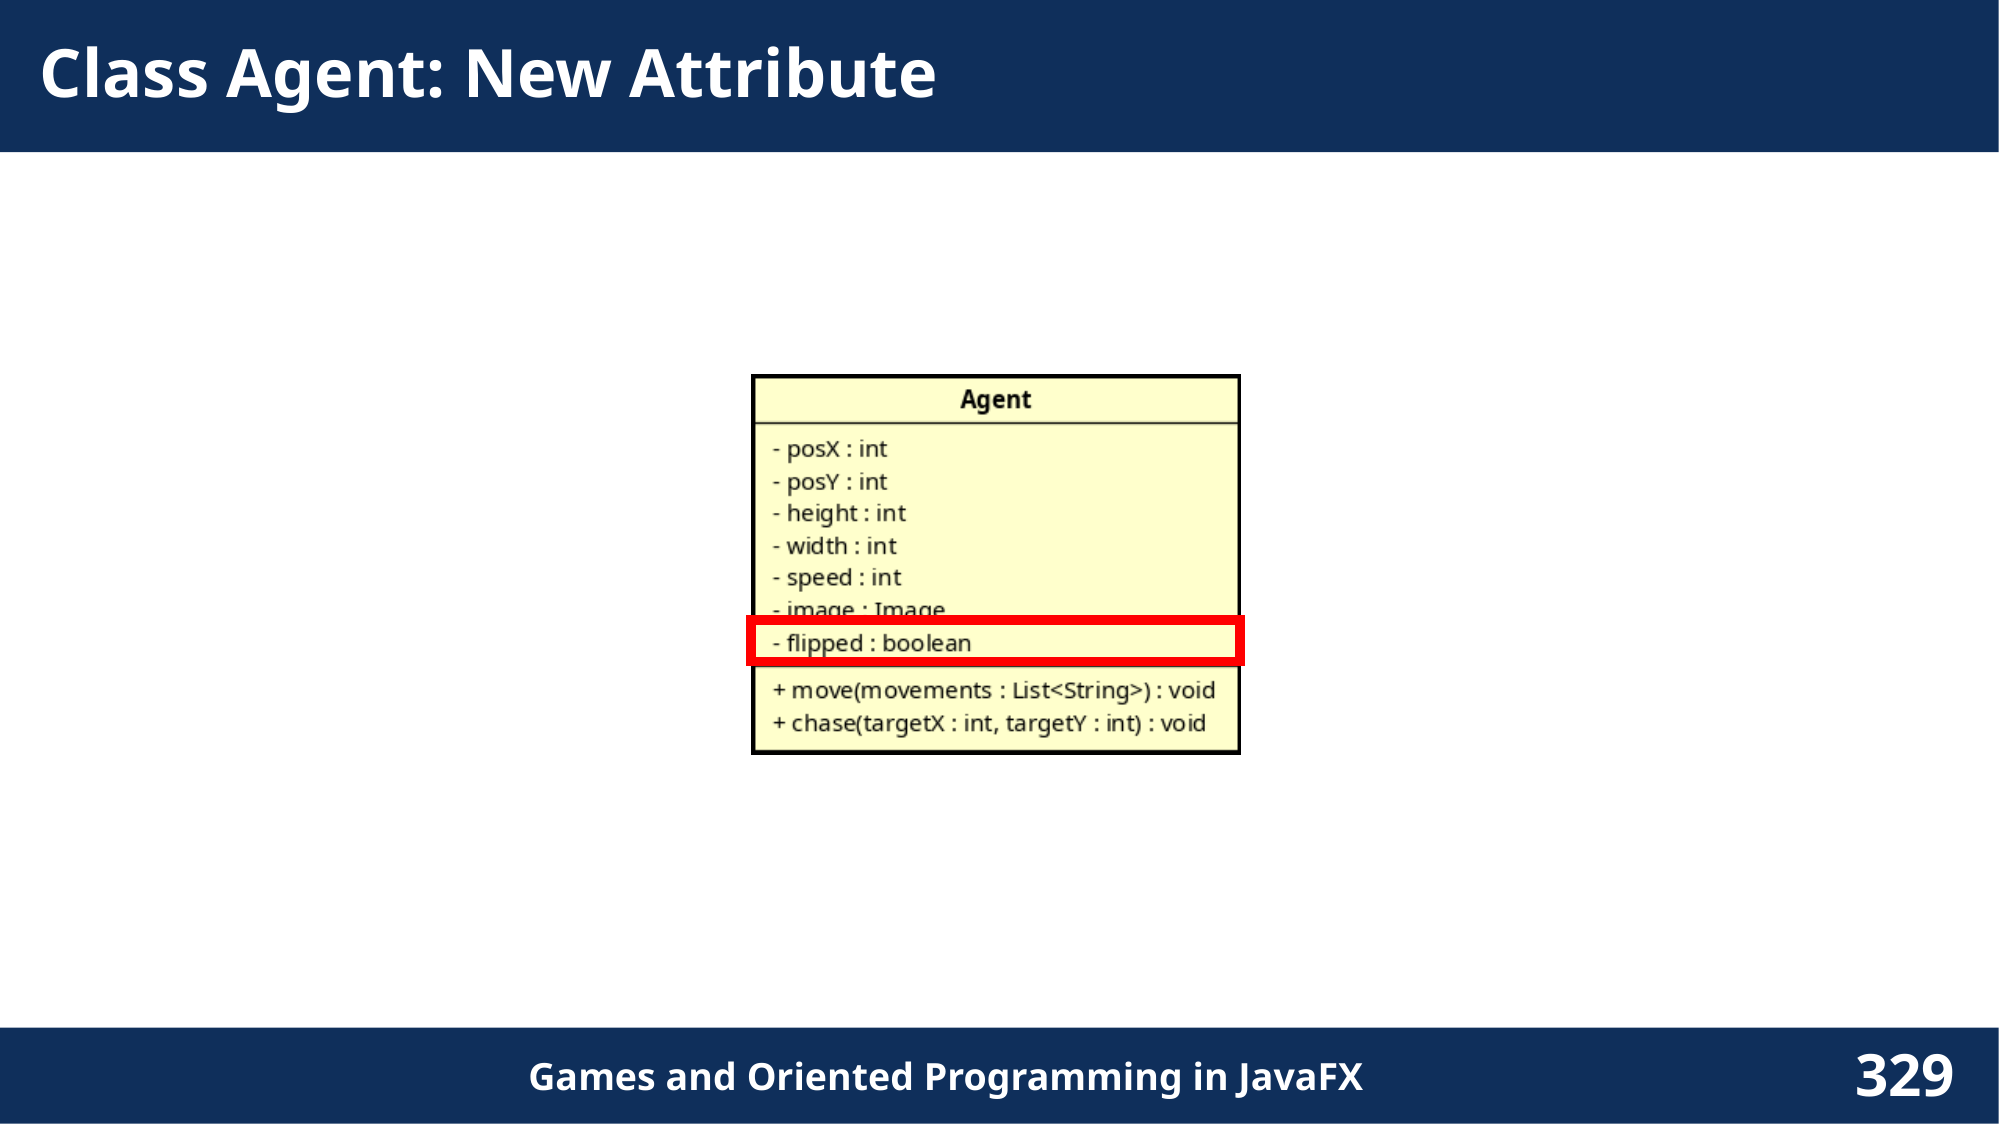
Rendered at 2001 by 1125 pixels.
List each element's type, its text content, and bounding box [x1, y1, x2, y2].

picture [751, 666, 1241, 755]
picture [756, 625, 1235, 657]
text_box Class Agent: New Attribute [25, 23, 1999, 119]
picture [751, 374, 1241, 615]
